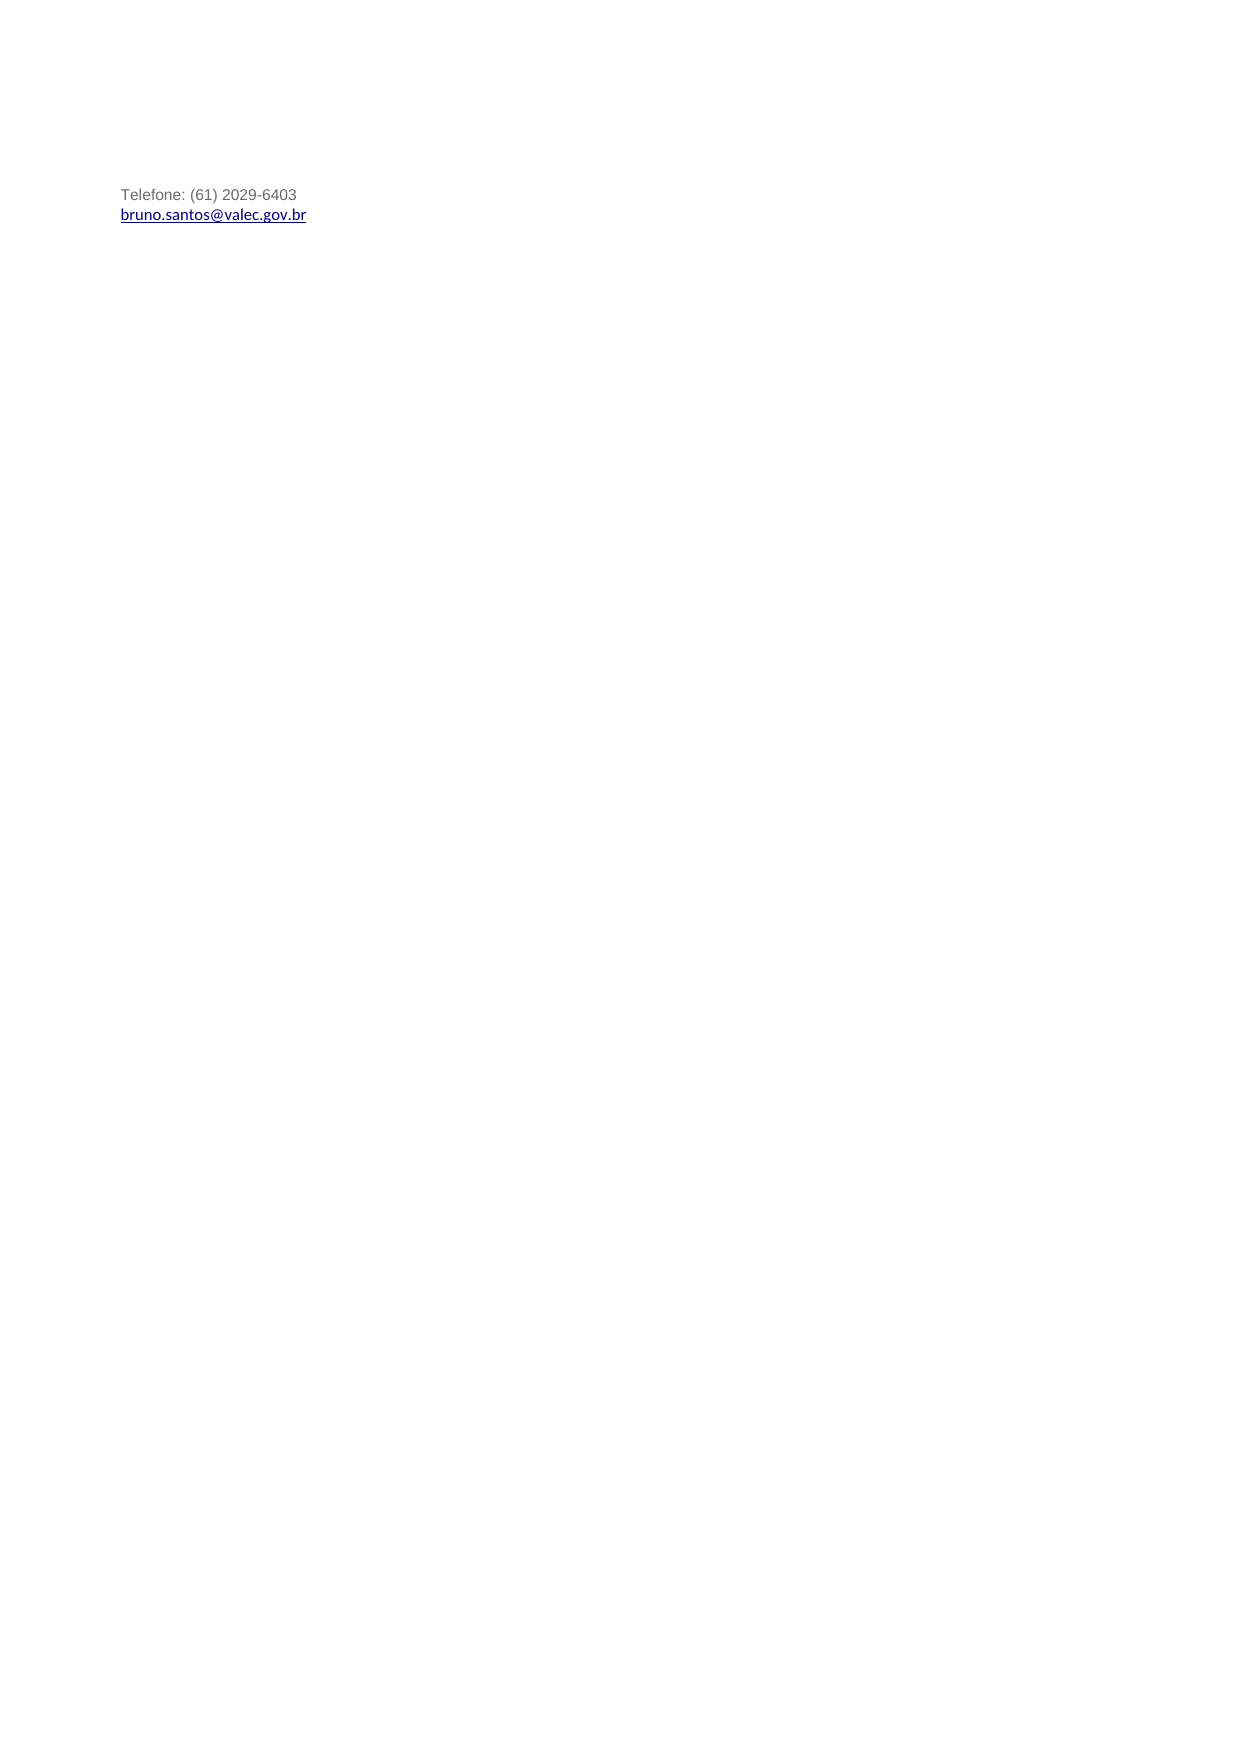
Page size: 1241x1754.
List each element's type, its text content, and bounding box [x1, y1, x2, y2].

table_header Telefone: (61) 2029-6403 bruno.santos@valec.gov.br [119, 150, 1003, 260]
